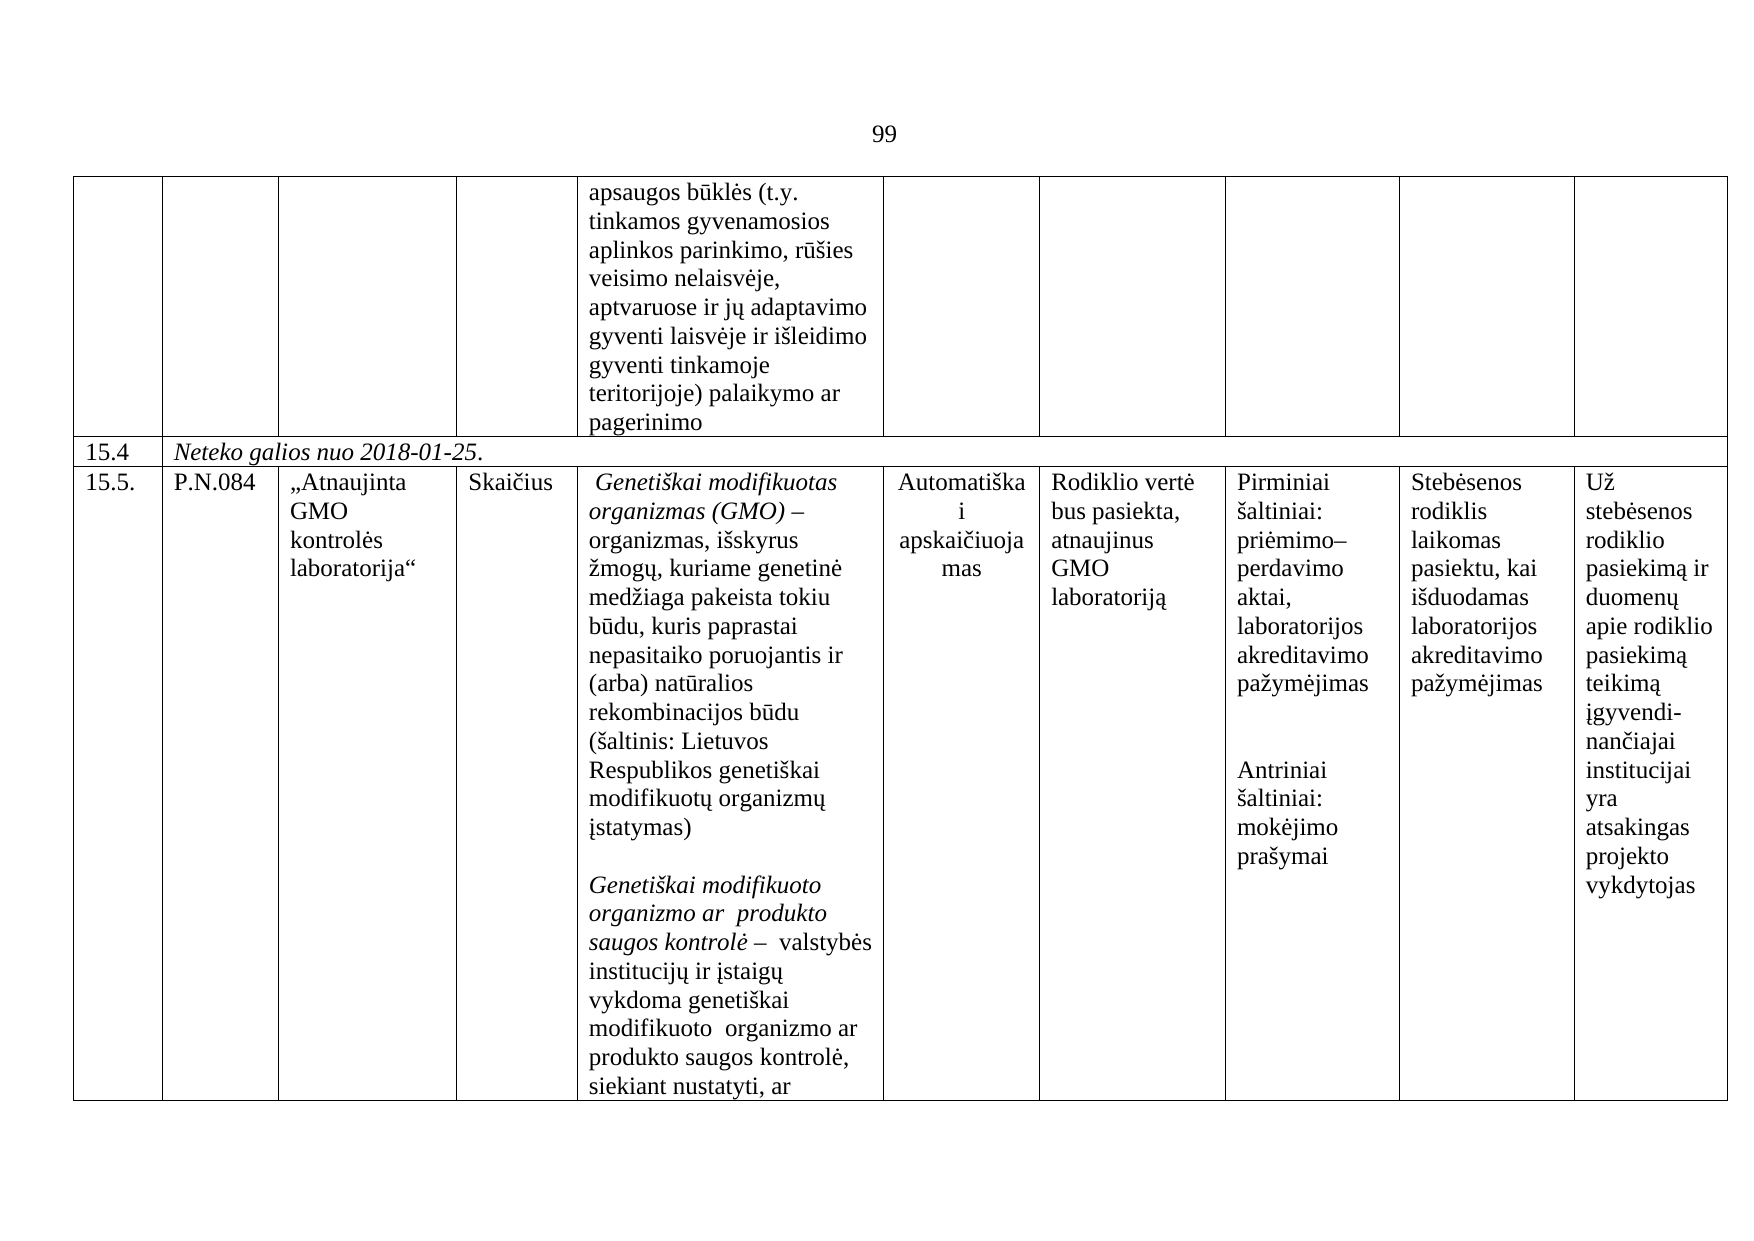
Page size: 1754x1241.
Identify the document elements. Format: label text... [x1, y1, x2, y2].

table_cell 15.4 [74, 437, 162, 466]
table_cell Automatiškai apskaičiuojamas [884, 467, 1039, 1100]
table_cell Skaičius [457, 467, 577, 1100]
table_cell [1575, 177, 1727, 436]
table_cell [74, 177, 162, 436]
table_cell [884, 177, 1039, 436]
table_cell Pirminiai šaltiniai: priėmimo–perdavimo aktai, laboratorijos akreditavimo pažymėjimas Antriniai šaltiniai: mokėjimo prašymai [1226, 467, 1399, 1100]
table_cell [457, 177, 577, 436]
table_cell [163, 177, 278, 436]
table_cell Neteko galios nuo 2018-01-25. [163, 437, 1727, 466]
table_cell P.N.084 [163, 467, 278, 1100]
table_cell apsaugos būklės (t.y. tinkamos gyvenamosios aplinkos parinkimo, rūšies veisimo nelaisvėje, aptvaruose ir jų adaptavimo gyventi laisvėje ir išleidimo gyventi tinkamoje teritorijoje) palaikymo ar pagerinimo [578, 177, 883, 436]
table_cell Už stebėsenos rodiklio pasiekimą ir duomenų apie rodiklio pasiekimą teikimą įgyvendi-nančiajai institucijai yra atsakingas projekto vykdytojas [1575, 467, 1727, 1100]
table_cell 15.5. [74, 467, 162, 1100]
table_cell [279, 177, 456, 436]
table_cell [1226, 177, 1399, 436]
table_cell Genetiškai modifikuotas organizmas (GMO) – organizmas, išskyrus žmogų, kuriame genetinė medžiaga pakeista tokiu būdu, kuris paprastai nepasitaiko poruojantis ir (arba) natūralios rekombinacijos būdu (šaltinis: Lietuvos Respublikos genetiškai modifikuotų organizmų įstatymas) Genetiškai modifikuoto organizmo ar produkto saugos kontrolė – valstybės institucijų ir įstaigų vykdoma genetiškai modifikuoto organizmo ar produkto saugos kontrolė, siekiant nustatyti, ar [578, 467, 883, 1100]
table_cell [1400, 177, 1574, 436]
table_cell [1040, 177, 1225, 436]
table_cell Rodiklio vertė bus pasiekta, atnaujinus GMO laboratoriją [1040, 467, 1225, 1100]
table_cell Stebėsenos rodiklis laikomas pasiektu, kai išduodamas laboratorijos akreditavimo pažymėjimas [1400, 467, 1574, 1100]
table_cell „Atnaujinta GMO kontrolės laboratorija“ [279, 467, 456, 1100]
